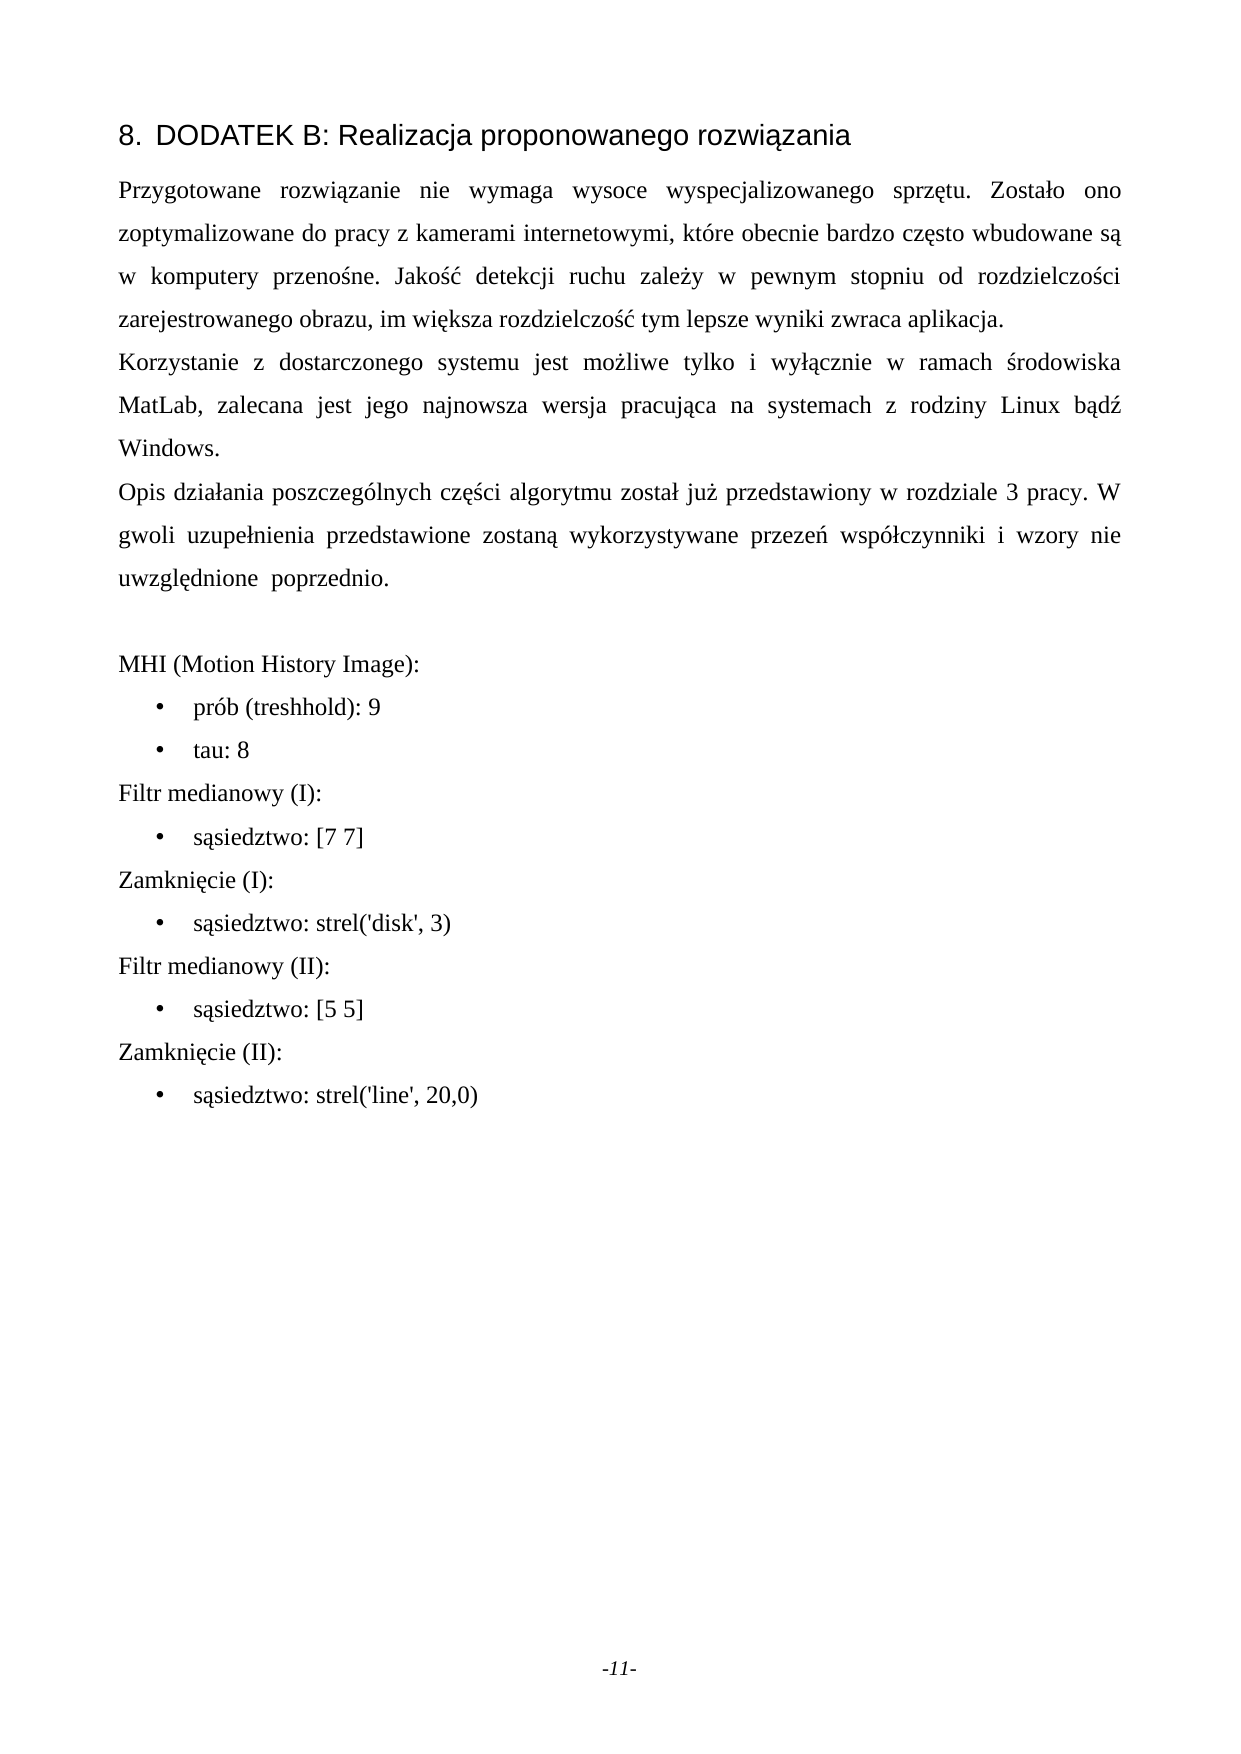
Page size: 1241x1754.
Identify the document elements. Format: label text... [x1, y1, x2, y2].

text Filtr medianowy (I): [118, 778, 1122, 807]
text MHI (Motion History Image): [118, 649, 1122, 678]
list sąsiedztwo: strel('disk', 3) [156, 908, 1122, 937]
list prób (treshhold): 9 [156, 692, 1122, 721]
list sąsiedztwo: [5 5] [156, 994, 1122, 1023]
text Zamknięcie (II): [118, 1037, 1122, 1066]
list sąsiedztwo: strel('line', 20,0) [156, 1080, 1122, 1109]
subtitle DODATEK B: Realizacja proponowanego rozwiązania [118, 118, 1122, 152]
text Filtr medianowy (II): [118, 951, 1122, 980]
text Przygotowane rozwiązanie nie wymaga wysoce wyspecjalizowanego sprzętu. Zostało ono zoptymalizowane do pracy z kamerami internetowymi, które obecnie bardzo często wbudowane są w komputery przenośne. Jakość detekcji ruchu zależy w pewnym stopniu od rozdzielczości zarejestrowanego obrazu, im większa rozdzielczość tym lepsze wyniki zwraca aplikacja. [118, 175, 1122, 333]
text Opis działania poszczególnych części algorytmu został już przedstawiony w rozdziale 3 pracy. W gwoli uzupełnienia przedstawione zostaną wykorzystywane przezeń współczynniki i wzory nie uwzględnione poprzednio. [118, 477, 1122, 592]
list tau: 8 [156, 735, 1122, 764]
text Korzystanie z dostarczonego systemu jest możliwe tylko i wyłącznie w ramach środowiska MatLab, zalecana jest jego najnowsza wersja pracująca na systemach z rodziny Linux bądź Windows. [118, 347, 1122, 462]
list sąsiedztwo: [7 7] [156, 822, 1122, 850]
text Zamknięcie (I): [118, 865, 1122, 893]
